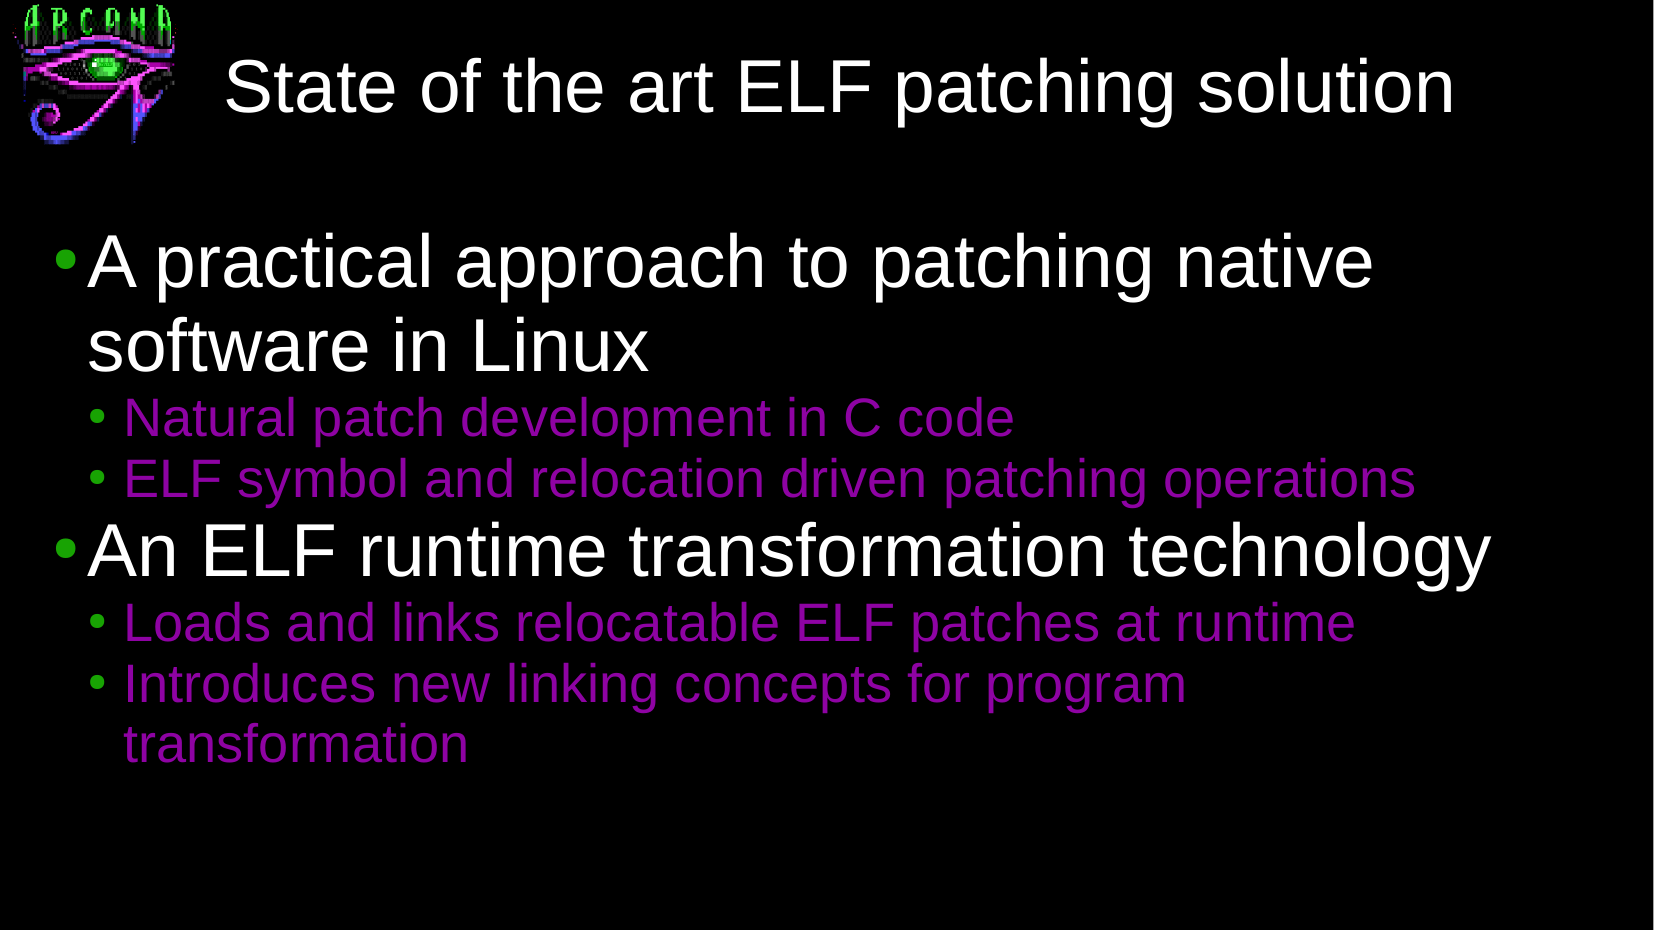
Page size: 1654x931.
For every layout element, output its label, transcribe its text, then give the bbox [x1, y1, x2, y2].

text_box State of the art ELF patching solution [209, 37, 1473, 137]
text_box A practical approach to patching native software in Linux Natural patch development in C code ELF symbol and relocation driven patching operations An ELF runtime transformation technology Loads and links relocatable ELF patches at runtime Introduces new linking concepts for program transformation [37, 128, 1554, 931]
picture [5, 1, 188, 151]
